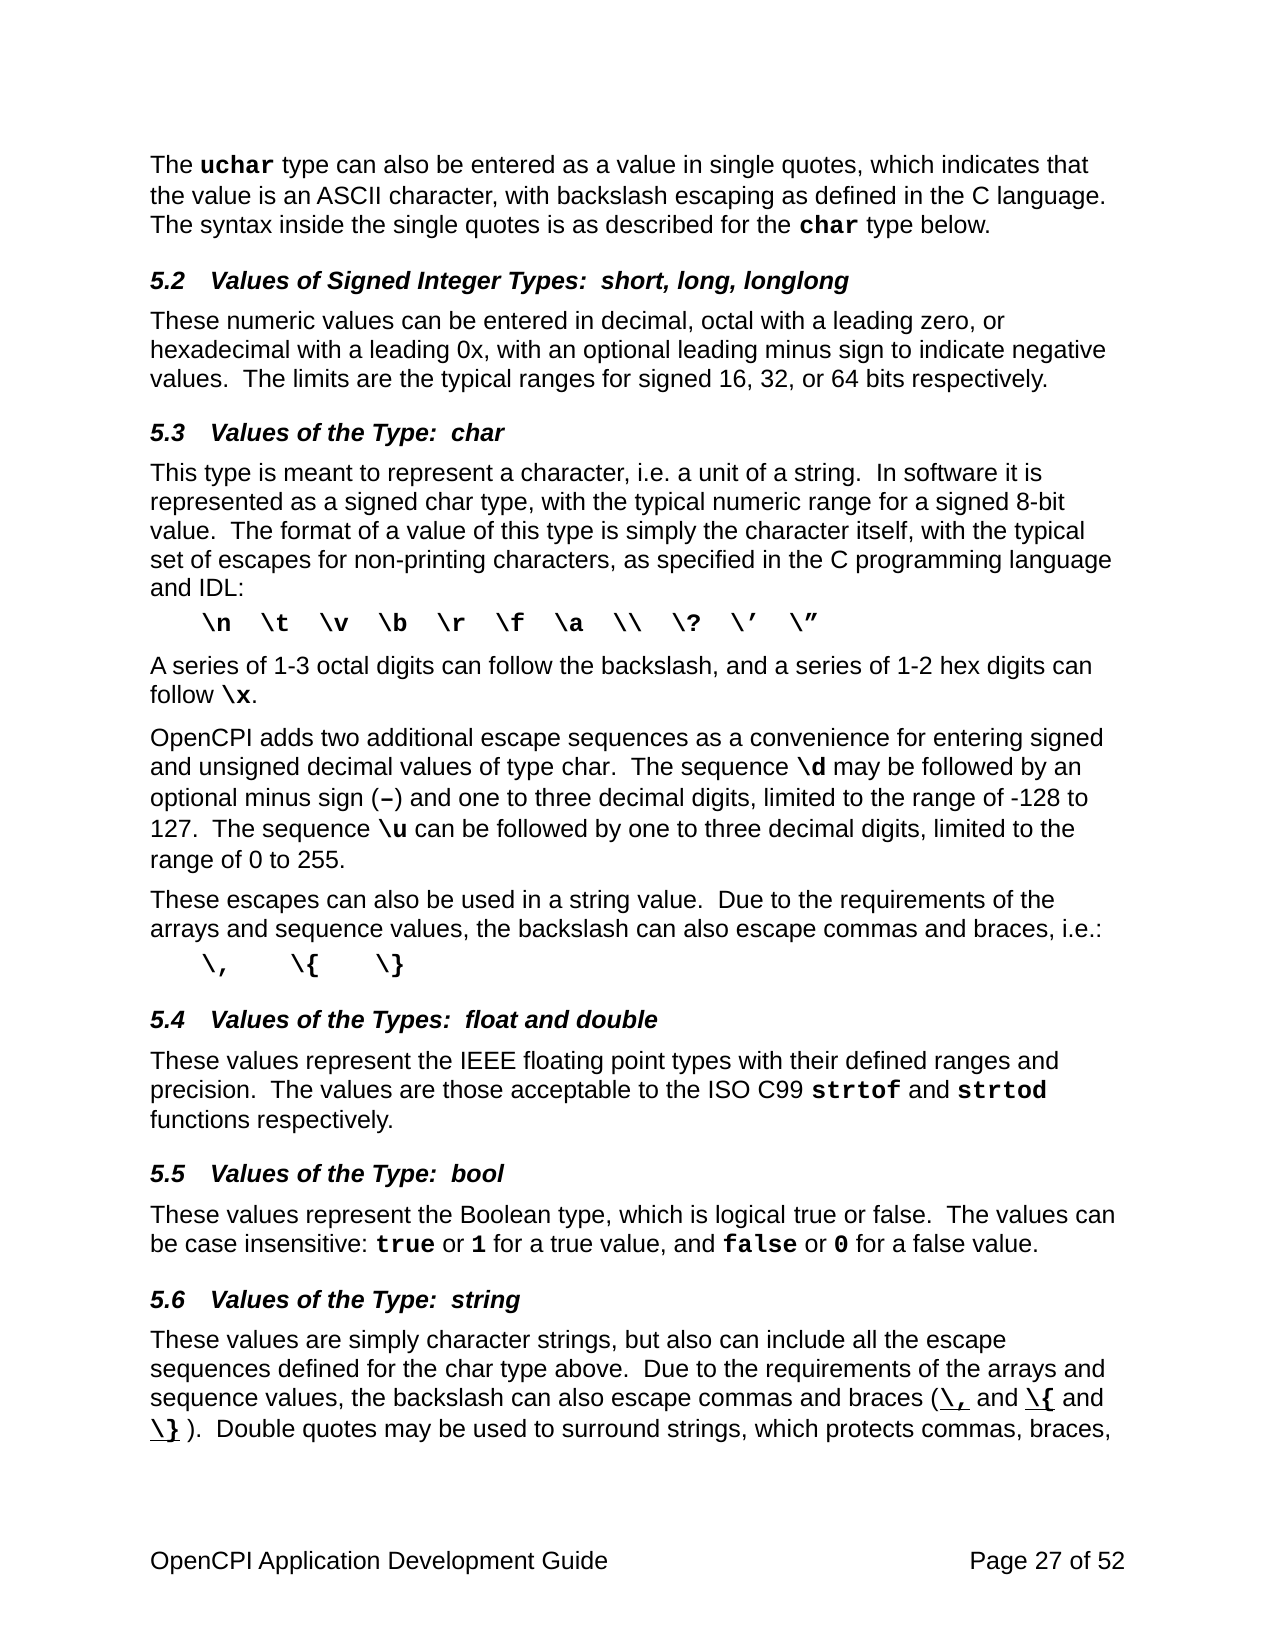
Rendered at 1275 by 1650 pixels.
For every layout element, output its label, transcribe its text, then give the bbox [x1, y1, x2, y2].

subtitle Values of the Type: char [150, 418, 1125, 446]
subtitle Values of the Type: bool [150, 1159, 1125, 1188]
text A series of 1-3 octal digits can follow the backslash, and a series of 1-2 hex digits can follow \x. [150, 651, 1125, 711]
text \, \{ \} [187, 952, 1125, 980]
text These values represent the Boolean type, which is logical true or false. The values can be case insensitive: true or 1 for a true value, and false or 0 for a false value. [150, 1200, 1125, 1260]
text These escapes can also be used in a string value. Due to the requirements of the arrays and sequence values, the backslash can also escape commas and braces, i.e.: [150, 885, 1125, 943]
text These values represent the IEEE floating point types with their defined ranges and precision. The values are those acceptable to the ISO C99 strtof and strtod functions respectively. [150, 1046, 1125, 1134]
subtitle Values of the Types: float and double [150, 1005, 1125, 1034]
text This type is meant to represent a character, i.e. a unit of a string. In software it is represented as a signed char type, with the typical numeric range for a signed 8-bit value. The format of a value of this type is simply the character itself, with the typical set of escapes for non-printing characters, as specified in the C programming language and IDL: [150, 458, 1125, 602]
text OpenCPI adds two additional escape sequences as a convenience for entering signed and unsigned decimal values of type char. The sequence \d may be followed by an optional minus sign (–) and one to three decimal digits, limited to the range of -128 to 127. The sequence \u can be followed by one to three decimal digits, limited to the range of 0 to 255. [150, 723, 1125, 873]
text These values are simply character strings, but also can include all the escape sequences defined for the char type above. Due to the requirements of the arrays and sequence values, the backslash can also escape commas and braces (\, and \{ and \} ). Double quotes may be used to surround strings, which protects commas, braces, [150, 1325, 1125, 1445]
text The uchar type can also be entered as a value in single quotes, which indicates that the value is an ASCII character, with backslash escaping as defined in the C language. The syntax inside the single quotes is as described for the char type below. [150, 150, 1125, 241]
subtitle Values of the Type: string [150, 1285, 1125, 1313]
subtitle Values of Signed Integer Types: short, long, longlong [150, 266, 1125, 294]
text \n \t \v \b \r \f \a \\ \? \’ \” [187, 611, 1125, 639]
text These numeric values can be entered in decimal, octal with a leading zero, or hexadecimal with a leading 0x, with an optional leading minus sign to indicate negative values. The limits are the typical ranges for signed 16, 32, or 64 bits respectively. [150, 306, 1125, 393]
